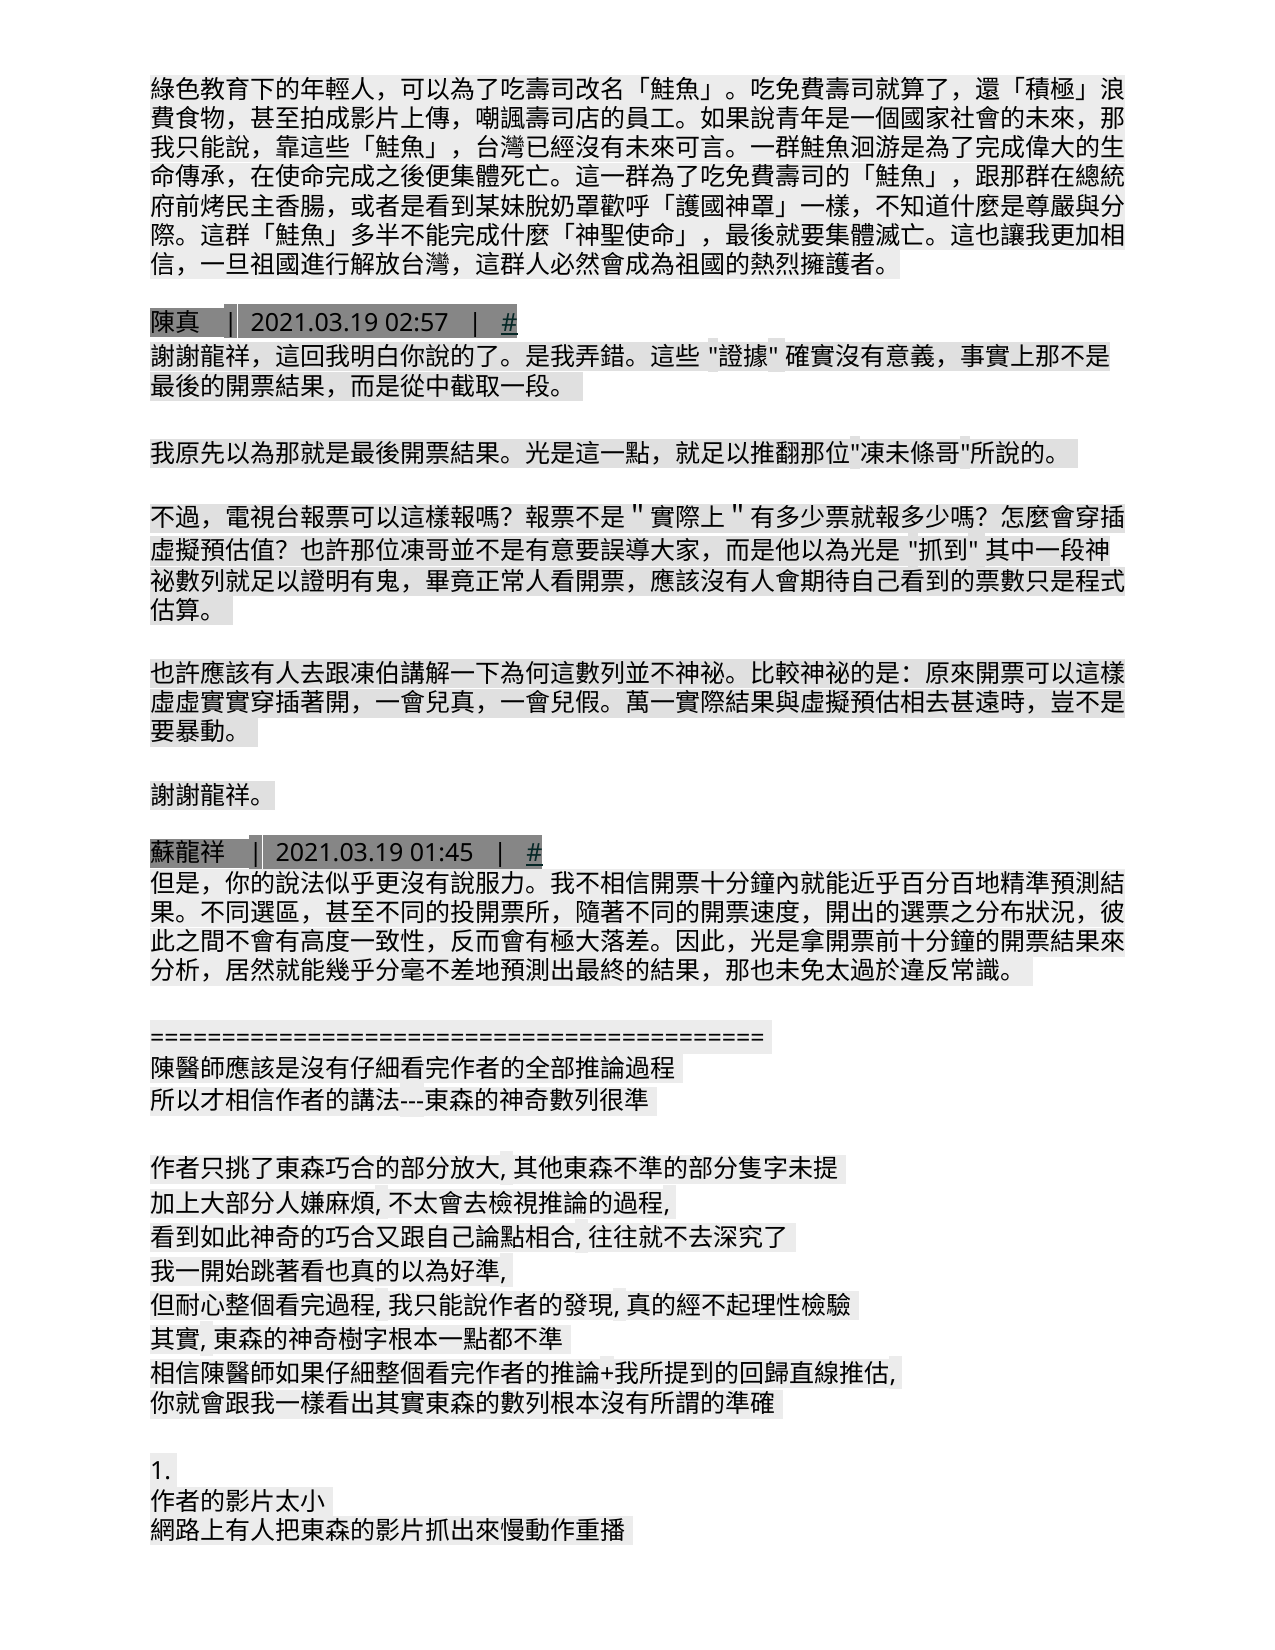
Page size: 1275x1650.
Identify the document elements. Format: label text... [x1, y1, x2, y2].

text 但是，你的說法似乎更沒有說服力。我不相信開票十分鐘內就能近乎百分百地精準預測結果。不同選區，甚至不同的投開票所，隨著不同的開票速度，開出的選票之分布狀況，彼此之間不會有高度一致性，反而會有極大落差。因此，光是拿開票前十分鐘的開票結果來分析，居然就能幾乎分毫不差地預測出最終的結果，那也未免太過於違反常識。 =========================================== 陳醫師應該是沒有仔細看完作者的全部推論過程 所以才相信作者的講法---東森的神奇數列很準 作者只挑了東森巧合的部分放大, 其他東森不準的部分隻字未提 加上大部分人嫌麻煩, 不太會去檢視推論的過程, 看到如此神奇的巧合又跟自己論點相合, 往往就不去深究了 我一開始跳著看也真的以為好準, 但耐心整個看完過程, 我只能說作者的發現, 真的經不起理性檢驗 其實, 東森的神奇樹字根本一點都不準 相信陳醫師如果仔細整個看完作者的推論+我所提到的回歸直線推估, 你就會跟我一樣看出其實東森的數列根本沒有所謂的準確 1. 作者的影片太小 網路上有人把東森的影片抓出來慢動作重播 [150, 869, 1125, 1545]
text 謝謝龍祥，這回我明白你說的了。是我弄錯。這些 "證據" 確實沒有意義，事實上那不是最後的開票結果，而是從中截取一段。 我原先以為那就是最後開票結果。光是這一點，就足以推翻那位"凍未條哥"所說的。 不過，電視台報票可以這樣報嗎？報票不是＂實際上＂有多少票就報多少嗎？怎麼會穿插虛擬預估值？也許那位凍哥並不是有意要誤導大家，而是他以為光是 "抓到" 其中一段神祕數列就足以證明有鬼，畢竟正常人看開票，應該沒有人會期待自己看到的票數只是程式估算。 也許應該有人去跟凍伯講解一下為何這數列並不神祕。比較神祕的是：原來開票可以這樣虛虛實實穿插著開，一會兒真，一會兒假。萬一實際結果與虛擬預估相去甚遠時，豈不是要暴動。 謝謝龍祥。 [150, 338, 1125, 810]
text 蘇龍祥 | 2021.03.19 01:45 | # [150, 835, 1125, 869]
text 綠色教育下的年輕人，可以為了吃壽司改名「鮭魚」。吃免費壽司就算了，還「積極」浪費食物，甚至拍成影片上傳，嘲諷壽司店的員工。如果說青年是一個國家社會的未來，那我只能說，靠這些「鮭魚」，台灣已經沒有未來可言。一群鮭魚洄游是為了完成偉大的生命傳承，在使命完成之後便集體死亡。這一群為了吃免費壽司的「鮭魚」，跟那群在總統府前烤民主香腸，或者是看到某妹脫奶罩歡呼「護國神罩」一樣，不知道什麼是尊嚴與分際。這群「鮭魚」多半不能完成什麼「神聖使命」，最後就要集體滅亡。這也讓我更加相信，一旦祖國進行解放台灣，這群人必然會成為祖國的熱烈擁護者。 [150, 75, 1125, 279]
text 陳真 | 2021.03.19 02:57 | # [150, 304, 1125, 338]
